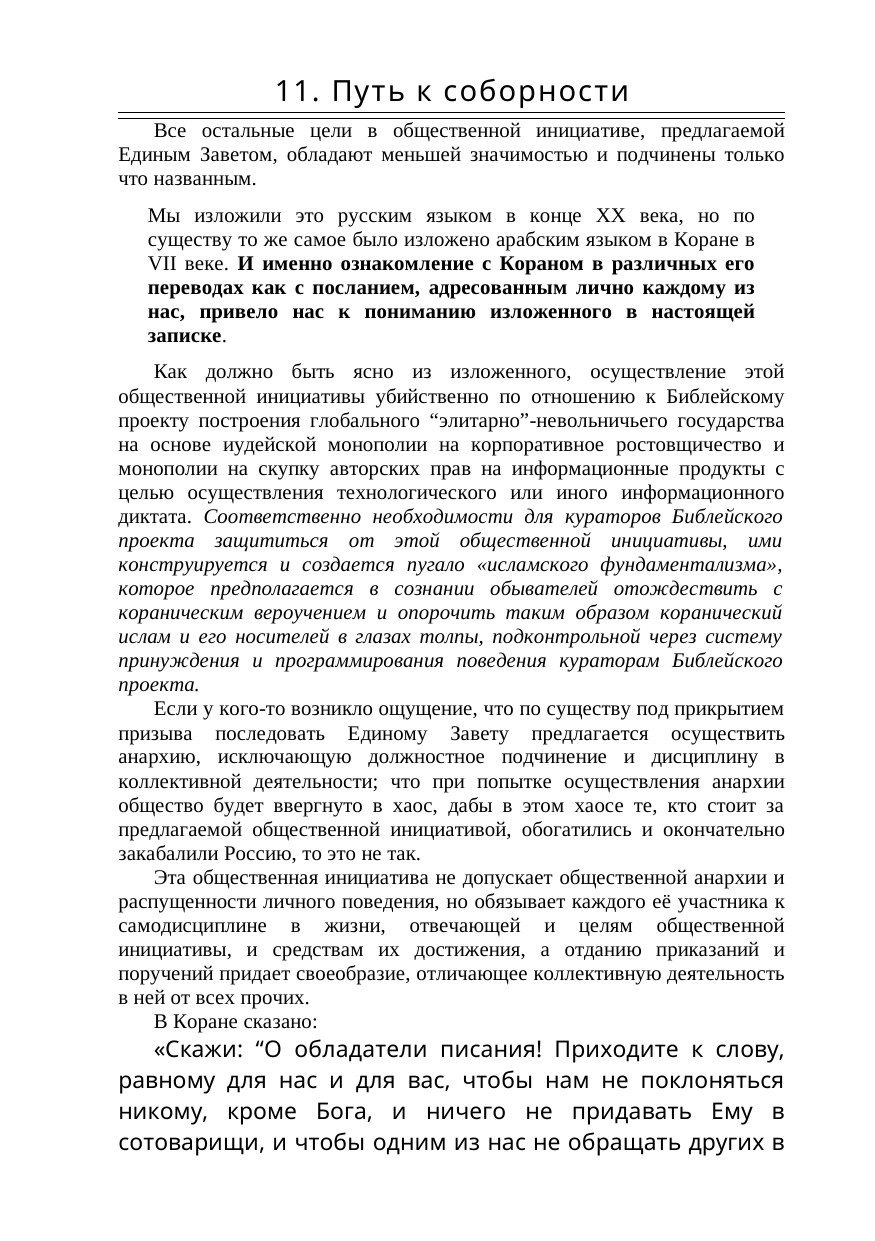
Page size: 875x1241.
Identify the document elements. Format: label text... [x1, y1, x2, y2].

text Как должно быть ясно из изложенного, осуществление этой общественной инициативы убийственно по отношению к Библейскому проекту построения глобального “элитарно”-невольничьего государства на основе иудейской монополии на корпоративное ростовщичество и монополии на скупку авторских прав на информационные продукты с целью осуществления технологического или иного информационного диктата. Соответственно необходимости для кураторов Библейского проекта защититься от этой общественной инициативы, ими конструируется и создается пугало «исламского фундаментализма», которое предполагается в сознании обывателей отождествить с кораническим вероучением и опорочить таким образом коранический ислам и его носителей в глазах толпы, подконтрольной через систему принуждения и программирования поведения кураторам Библейского проекта. [118, 359, 785, 696]
text Все остальные цели в общественной инициативе, предлагаемой Единым Заветом, обладают меньшей значимостью и подчинены только что названным. [118, 119, 785, 190]
text Эта общественная инициатива не допускает общественной анархии и распущенности личного поведения, но обязывает каждого её участника к самодисциплине в жизни, отвечающей и целям общественной инициативы, и средствам их достижения, а отданию приказаний и поручений придает своеобразие, отличающее коллективную деятельность в ней от всех прочих. [118, 865, 785, 1009]
text «Скажи: “О обладатели писания! Приходите к слову, равному для нас и для вас, чтобы нам не поклоняться никому, кроме Бога, и ничего не придавать Ему в сотоварищи, и чтобы одним из нас не обращать других в [118, 1033, 785, 1157]
text Мы изложили это русским языком в конце ХХ века, но по существу то же самое было изложено арабским языком в Коране в VII веке. И именно ознакомление с Кораном в различных его переводах как с посланием, адресованным лично каждому из нас, привело нас к пониманию изложенного в настоящей записке. [148, 202, 756, 347]
text Если у кого-то возникло ощущение, что по существу под прикрытием призыва последовать Единому Завету предлагается осуществить анархию, исключающую должностное подчинение и дисциплину в коллективной деятельности; что при попытке осуществления анархии общество будет ввергнуто в хаос, дабы в этом хаосе те, кто стоит за предлагаемой общественной инициативой, обогатились и окончательно закабалили Россию, то это не так. [118, 696, 785, 865]
text В Коране сказано: [118, 1009, 785, 1033]
